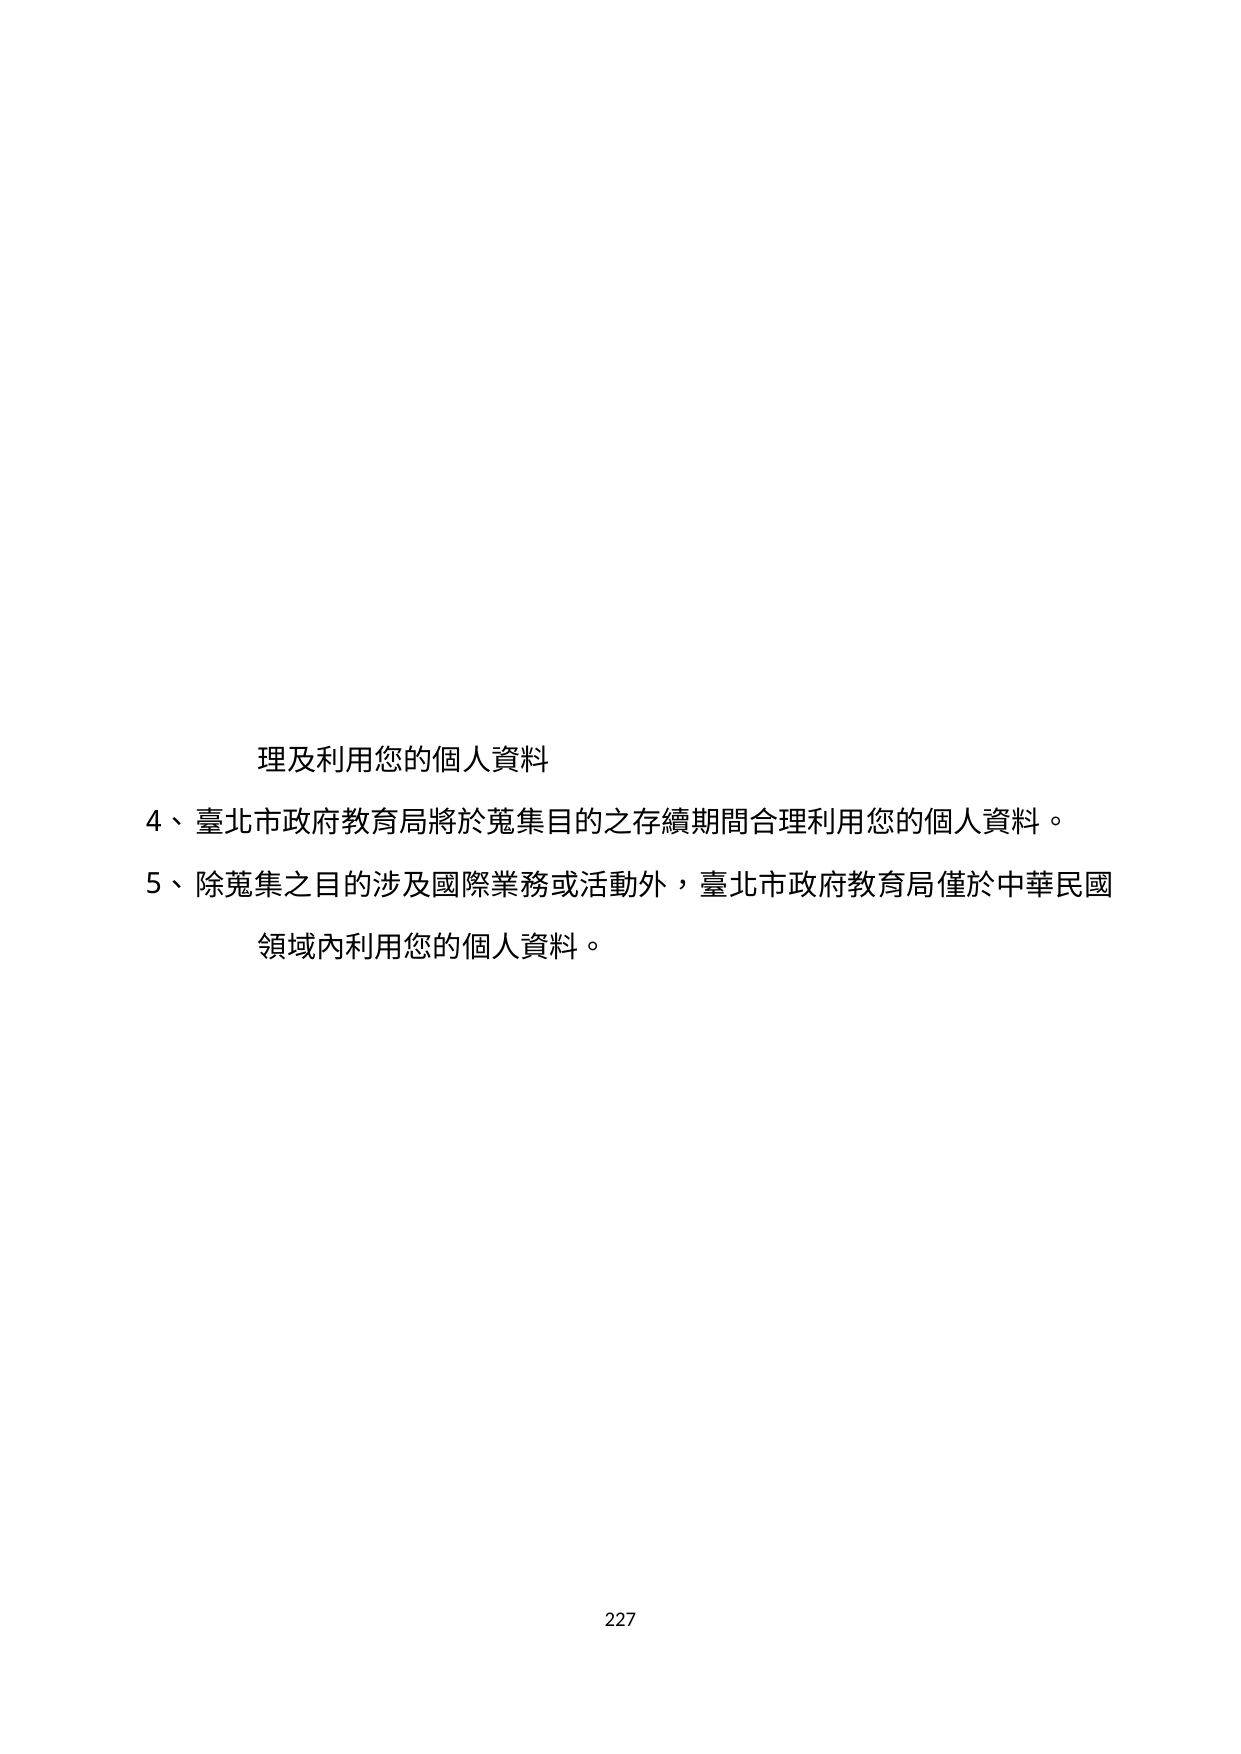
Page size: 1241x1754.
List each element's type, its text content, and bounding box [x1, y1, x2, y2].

list 臺北市政府教育局將於蒐集目的之存續期間合理利用您的個人資料。 [145, 778, 1114, 841]
list 除蒐集之目的涉及國際業務或活動外，臺北市政府教育局僅於中華民國領域內利用您的個人資料。 [145, 841, 1114, 966]
list 理及利用您的個人資料 [145, 716, 1114, 778]
